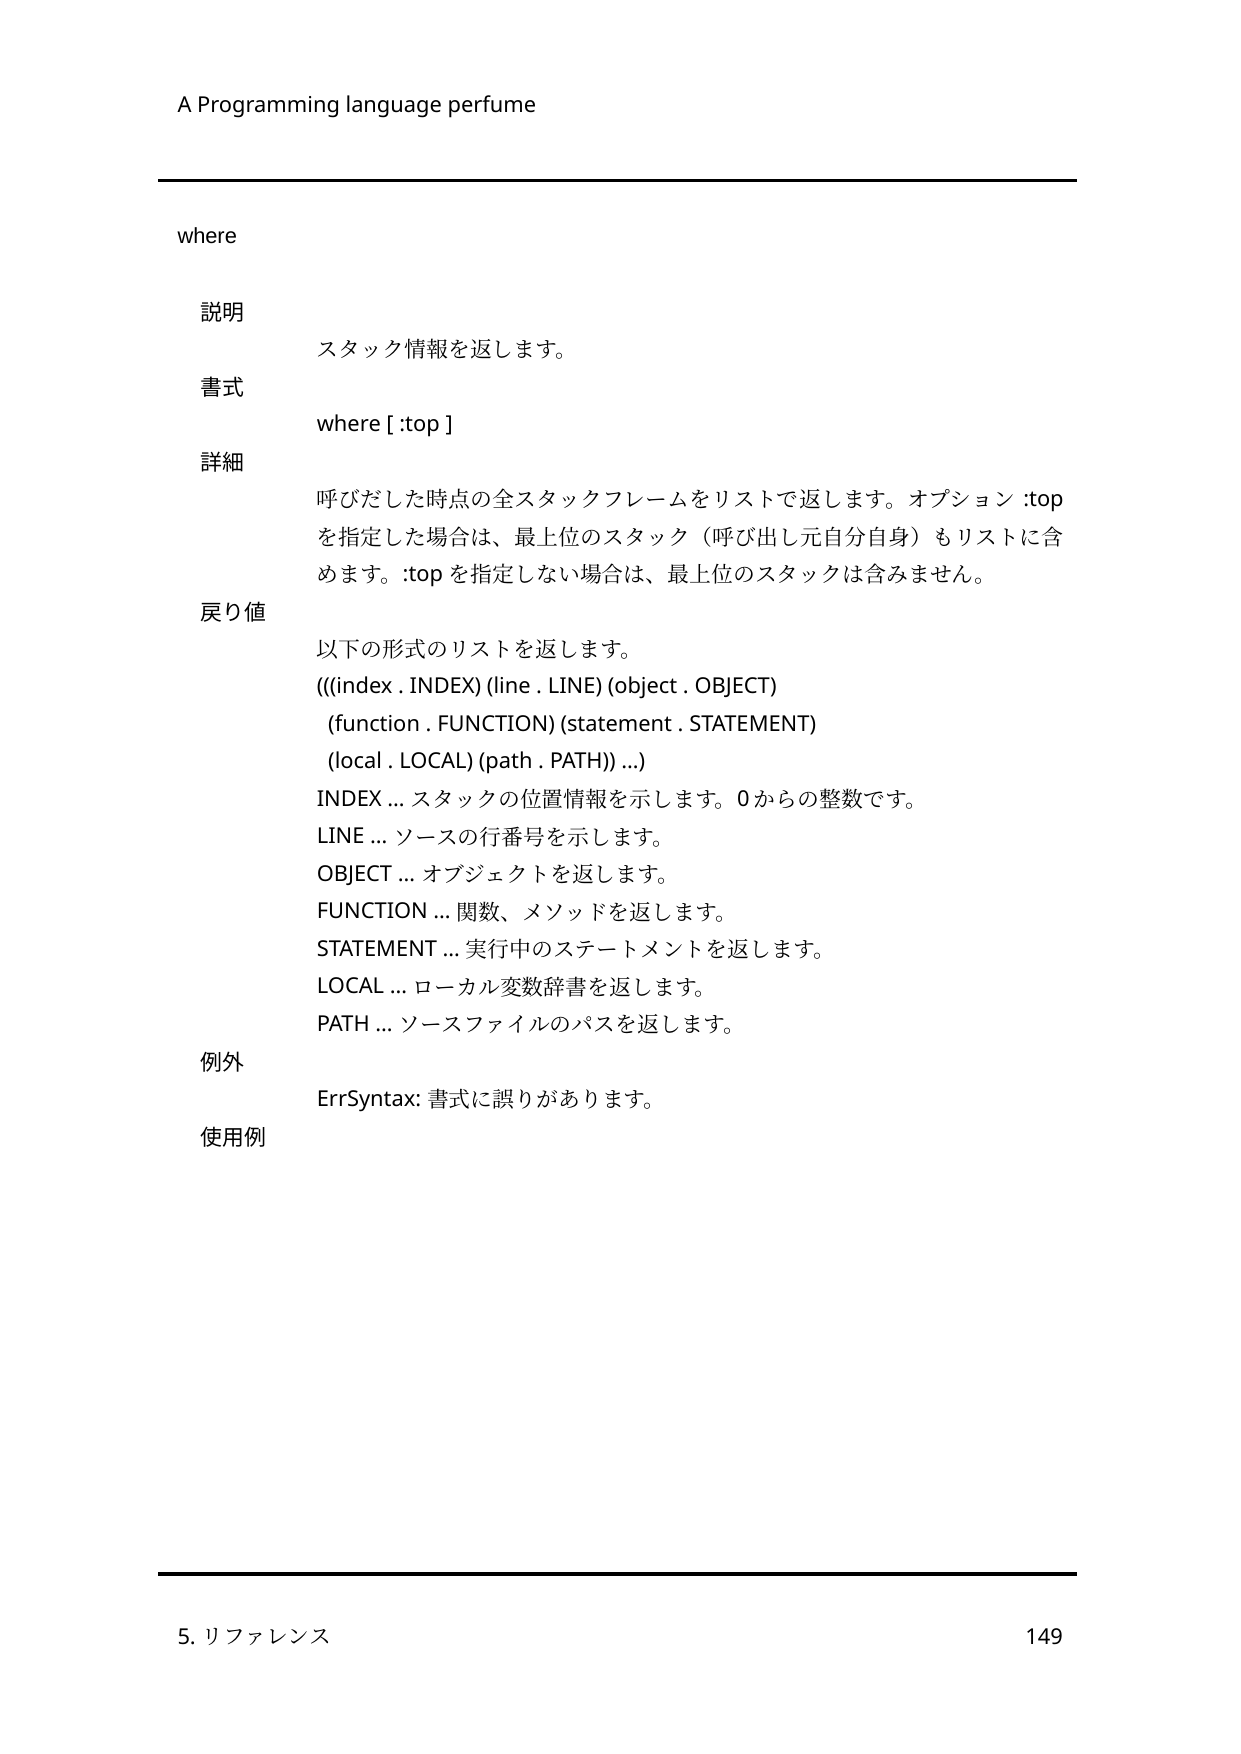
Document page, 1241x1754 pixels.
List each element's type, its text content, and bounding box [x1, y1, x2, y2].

table_cell 例外 [200, 1042, 317, 1117]
table_cell 詳細 [200, 442, 317, 592]
subtitle where [177, 217, 1063, 254]
table_header 説明 [200, 292, 317, 367]
table_cell 以下の形式のリストを返します。 (((index . INDEX) (line . LINE) (object . OBJECT) (function . FUNCTION) (statement . STATEMENT) (local . LOCAL) (path . PATH)) …) INDEX … スタックの位置情報を示します。0からの整数です。 LINE … ソースの行番号を示します。 OBJECT … オブジェクトを返します。 FUNCTION … 関数、メソッドを返します。 STATEMENT … 実行中のステートメントを返します。 LOCAL … ローカル変数辞書を返します。 PATH … ソースファイルのパスを返します。 [317, 592, 1063, 1042]
table_cell 使用例 [200, 1117, 317, 1204]
table_cell 戻り値 [200, 592, 317, 1042]
table_cell [317, 1117, 1063, 1204]
table_cell ErrSyntax: 書式に誤りがあります。 [317, 1042, 1063, 1117]
table_cell 書式 [200, 367, 317, 442]
table_cell 呼びだした時点の全スタックフレームをリストで返します。オプション :top を指定した場合は、最上位のスタック（呼び出し元自分自身）もリストに含めます。:top を指定しない場合は、最上位のスタックは含みません。 [317, 442, 1063, 592]
table_cell where [ :top ] [317, 367, 1063, 442]
table_header スタック情報を返します。 [317, 292, 1063, 367]
